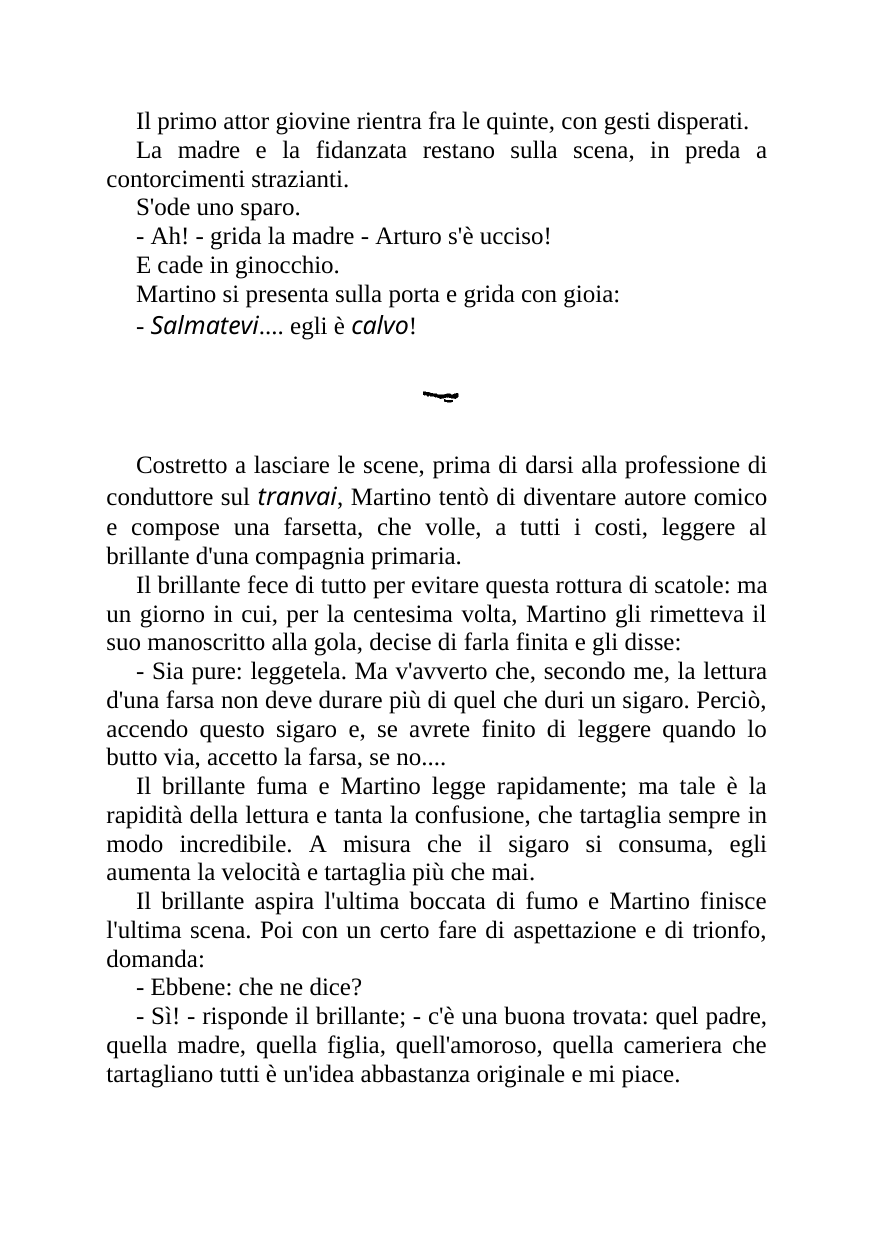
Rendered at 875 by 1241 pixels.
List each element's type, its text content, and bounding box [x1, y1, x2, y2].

text Il brillante aspira l'ultima boccata di fumo e Martino finisce l'ultima scena. Poi con un certo fare di aspettazione e di trionfo, domanda: [106, 886, 768, 972]
text - Sì! - risponde il brillante; - c'è una buona trovata: quel padre, quella madre, quella figlia, quell'amoroso, quella cameriera che tartagliano tutti è un'idea abbastanza originale e mi piace. [106, 1001, 768, 1087]
text - Ebbene: che ne dice? [106, 972, 768, 1001]
text La madre e la fidanzata restano sulla scena, in preda a contorcimenti strazianti. [106, 135, 768, 192]
text - Salmatevi.... egli è calvo! [106, 307, 768, 342]
text Costretto a lasciare le scene, prima di darsi alla professione di conduttore sul tranvai, Martino tentò di diventare autore comico e compose una farsetta, che volle, a tutti i costi, leggere al brillante d'una compagnia primaria. [106, 450, 768, 570]
text Il primo attor giovine rientra fra le quinte, con gesti disperati. [106, 106, 768, 135]
text Il brillante fuma e Martino legge rapidamente; ma tale è la rapidità della lettura e tanta la confusione, che tartaglia sempre in modo incredibile. A misura che il sigaro si consuma, egli aumenta la velocità e tartaglia più che mai. [106, 771, 768, 886]
text - Ah! - grida la madre - Arturo s'è ucciso! [106, 221, 768, 250]
text E cade in ginocchio. [106, 250, 768, 279]
picture [406, 379, 468, 412]
text Il brillante fece di tutto per evitare questa rottura di scatole: ma un giorno in cui, per la centesima volta, Martino gli rimetteva il suo manoscritto alla gola, decise di farla finita e gli disse: [106, 570, 768, 656]
text Martino si presenta sulla porta e grida con gioia: [106, 279, 768, 307]
text - Sia pure: leggetela. Ma v'avverto che, secondo me, la lettura d'una farsa non deve durare più di quel che duri un sigaro. Perciò, accendo questo sigaro e, se avrete finito di leggere quando lo butto via, accetto la farsa, se no.... [106, 656, 768, 771]
text S'ode uno sparo. [106, 192, 768, 221]
